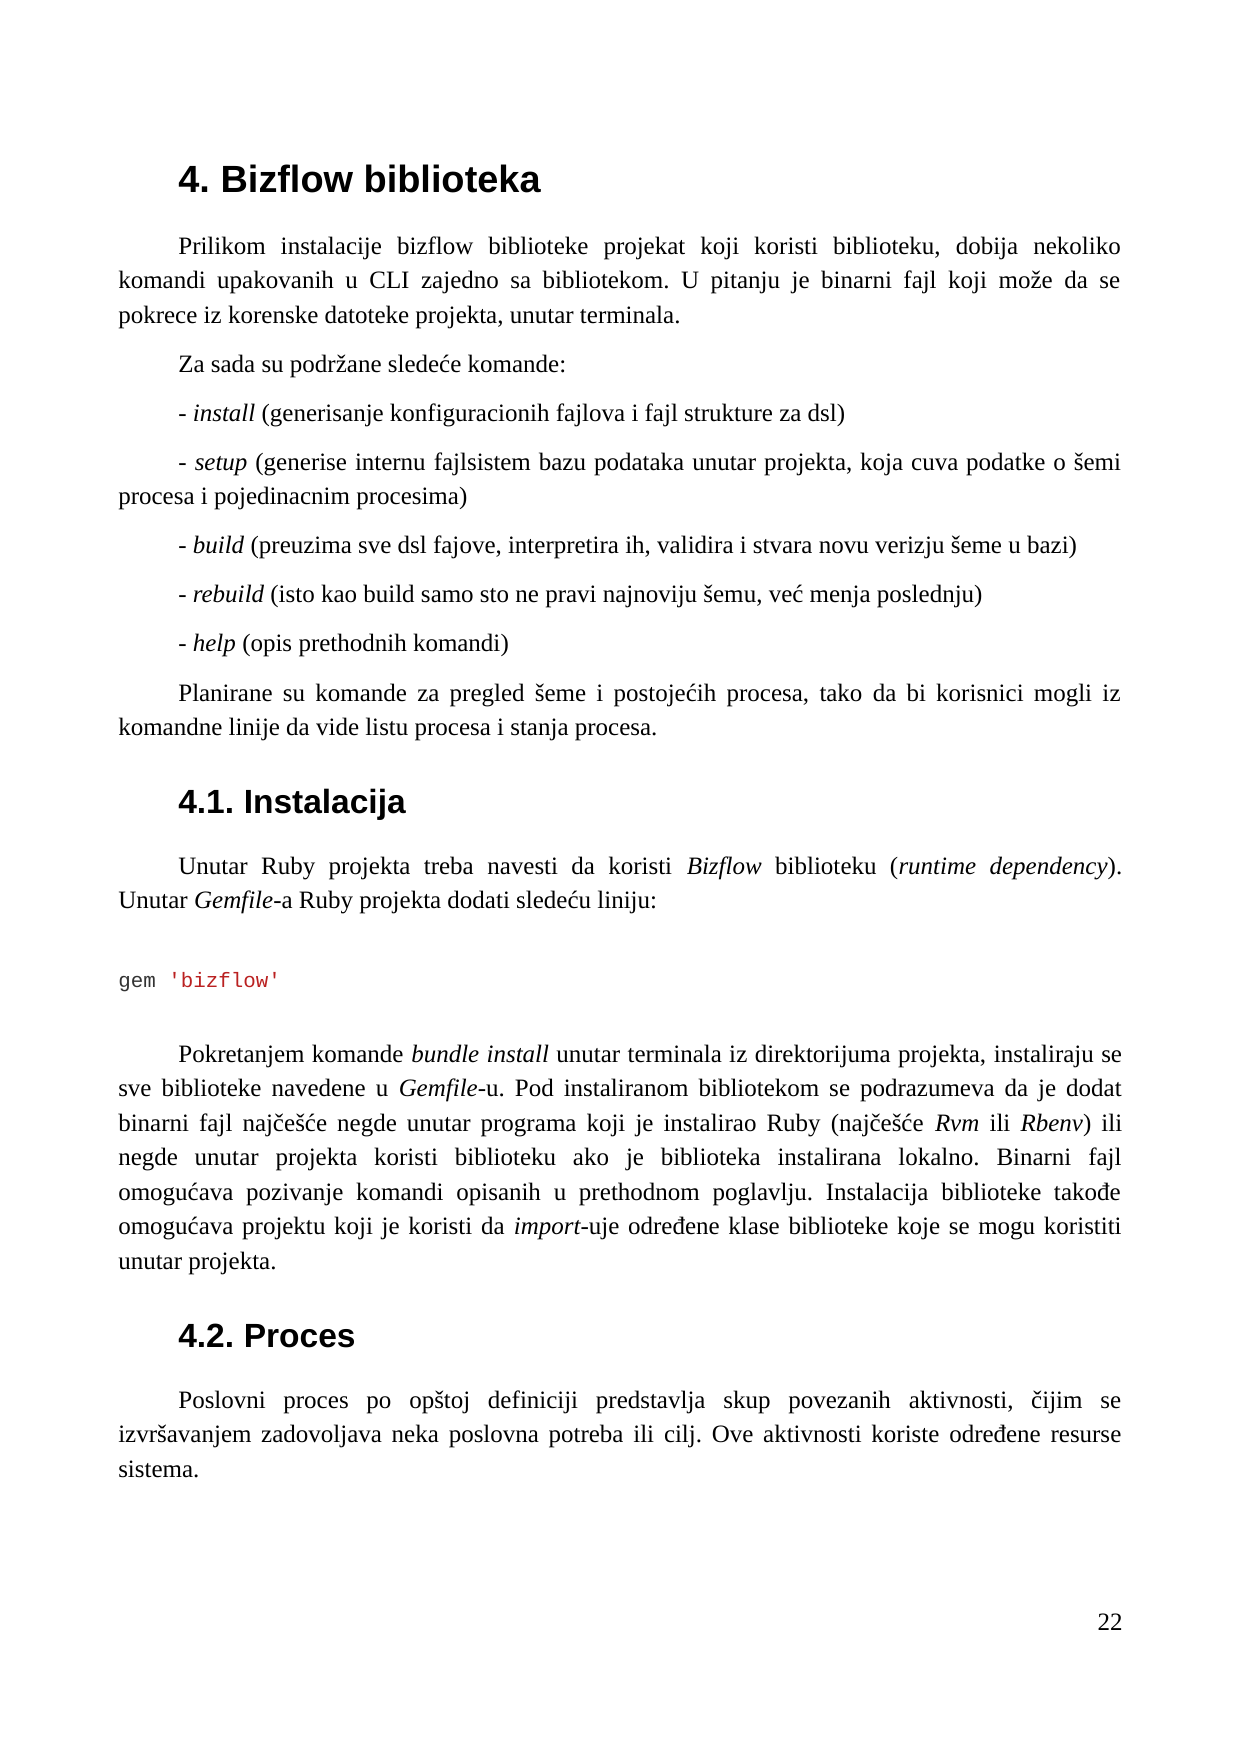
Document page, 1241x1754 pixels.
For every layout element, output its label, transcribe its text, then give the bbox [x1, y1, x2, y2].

text Unutar Ruby projekta treba navesti da koristi Bizflow biblioteku (runtime dependency). Unutar Gemfile-a Ruby projekta dodati sledeću liniju: [118, 851, 1122, 914]
text - help (opis prethodnih komandi) [118, 628, 1122, 657]
text Prilikom instalacije bizflow biblioteke projekat koji koristi biblioteku, dobija nekoliko komandi upakovanih u CLI zajedno sa bibliotekom. U pitanju je binarni fajl koji može da se pokrece iz korenske datoteke projekta, unutar terminala. [118, 231, 1122, 328]
text - rebuild (isto kao build samo sto ne pravi najnoviju šemu, već menja poslednju) [118, 579, 1122, 608]
text - install (generisanje konfiguracionih fajlova i fajl strukture za dsl) [118, 398, 1122, 427]
text Poslovni proces po opštoj definiciji predstavlja skup povezanih aktivnosti, čijim se izvršavanjem zadovoljava neka poslovna potreba ili cilj. Ove aktivnosti koriste određene resurse sistema. [118, 1385, 1122, 1482]
text Pokretanjem komande bundle install unutar terminala iz direktorijuma projekta, instaliraju se sve biblioteke navedene u Gemfile-u. Pod instaliranom bibliotekom se podrazumeva da je dodat binarni fajl najčešće negde unutar programa koji je instalirao Ruby (najčešće Rvm ili Rbenv) ili negde unutar projekta koristi biblioteku ako je biblioteka instalirana lokalno. Binarni fajl omogućava pozivanje komandi opisanih u prethodnom poglavlju. Instalacija biblioteke takođe omogućava projektu koji je koristi da import-uje određene klase biblioteke koje se mogu koristiti unutar projekta. [118, 1039, 1122, 1275]
text - setup (generise internu fajlsistem bazu podataka unutar projekta, koja cuva podatke o šemi procesa i pojedinacnim procesima) [118, 447, 1122, 510]
subtitle Bizflow biblioteka [118, 157, 1122, 201]
subtitle Proces [118, 1316, 1122, 1355]
text Planirane su komande za pregled šeme i postojećih procesa, tako da bi korisnici mogli iz komandne linije da vide listu procesa i stanja procesa. [118, 678, 1122, 741]
text - build (preuzima sve dsl fajove, interpretira ih, validira i stvara novu verizju šeme u bazi) [118, 530, 1122, 559]
text Za sada su podržane sledeće komande: [118, 349, 1122, 377]
subtitle Instalacija [118, 782, 1122, 821]
text gem 'bizflow' [118, 970, 1122, 994]
